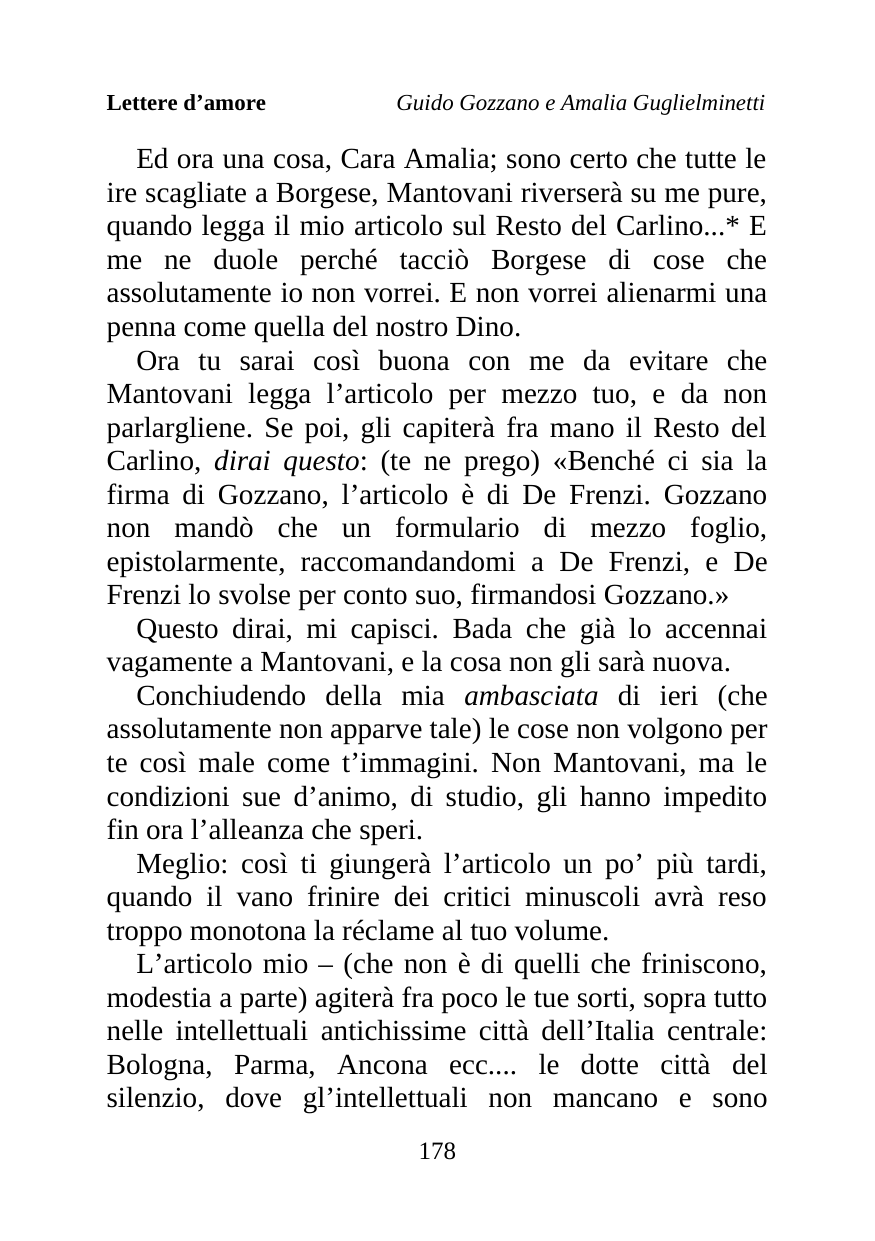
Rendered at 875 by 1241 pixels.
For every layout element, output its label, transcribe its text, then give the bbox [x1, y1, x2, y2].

text Meglio: così ti giungerà l’articolo un po’ più tardi, quando il vano frinire dei critici minuscoli avrà reso troppo monotona la réclame al tuo volume. [106, 846, 768, 946]
text Questo dirai, mi capisci. Bada che già lo accennai vagamente a Mantovani, e la cosa non gli sarà nuova. [106, 611, 768, 678]
text Ed ora una cosa, Cara Amalia; sono certo che tutte le ire scagliate a Borgese, Mantovani riverserà su me pure, quando legga il mio articolo sul Resto del Carlino...* E me ne duole perché tacciò Borgese di cose che assolutamente io non vorrei. E non vorrei alienarmi una penna come quella del nostro Dino. [106, 141, 768, 343]
text L’articolo mio – (che non è di quelli che friniscono, modestia a parte) agiterà fra poco le tue sorti, sopra tutto nelle intellettuali antichissime città dell’Italia centrale: Bologna, Parma, Ancona ecc.... le dotte città del silenzio, dove gl’intellettuali non mancano e sono [106, 946, 768, 1114]
text Ora tu sarai così buona con me da evitare che Mantovani legga l’articolo per mezzo tuo, e da non parlargliene. Se poi, gli capiterà fra mano il Resto del Carlino, dirai questo: (te ne prego) «Benché ci sia la firma di Gozzano, l’articolo è di De Frenzi. Gozzano non mandò che un formulario di mezzo foglio, epistolarmente, raccomandandomi a De Frenzi, e De Frenzi lo svolse per conto suo, firmandosi Gozzano.» [106, 343, 768, 611]
text Conchiudendo della mia ambasciata di ieri (che assolutamente non apparve tale) le cose non volgono per te così male come t’immagini. Non Mantovani, ma le condizioni sue d’animo, di studio, gli hanno impedito fin ora l’alleanza che speri. [106, 678, 768, 846]
